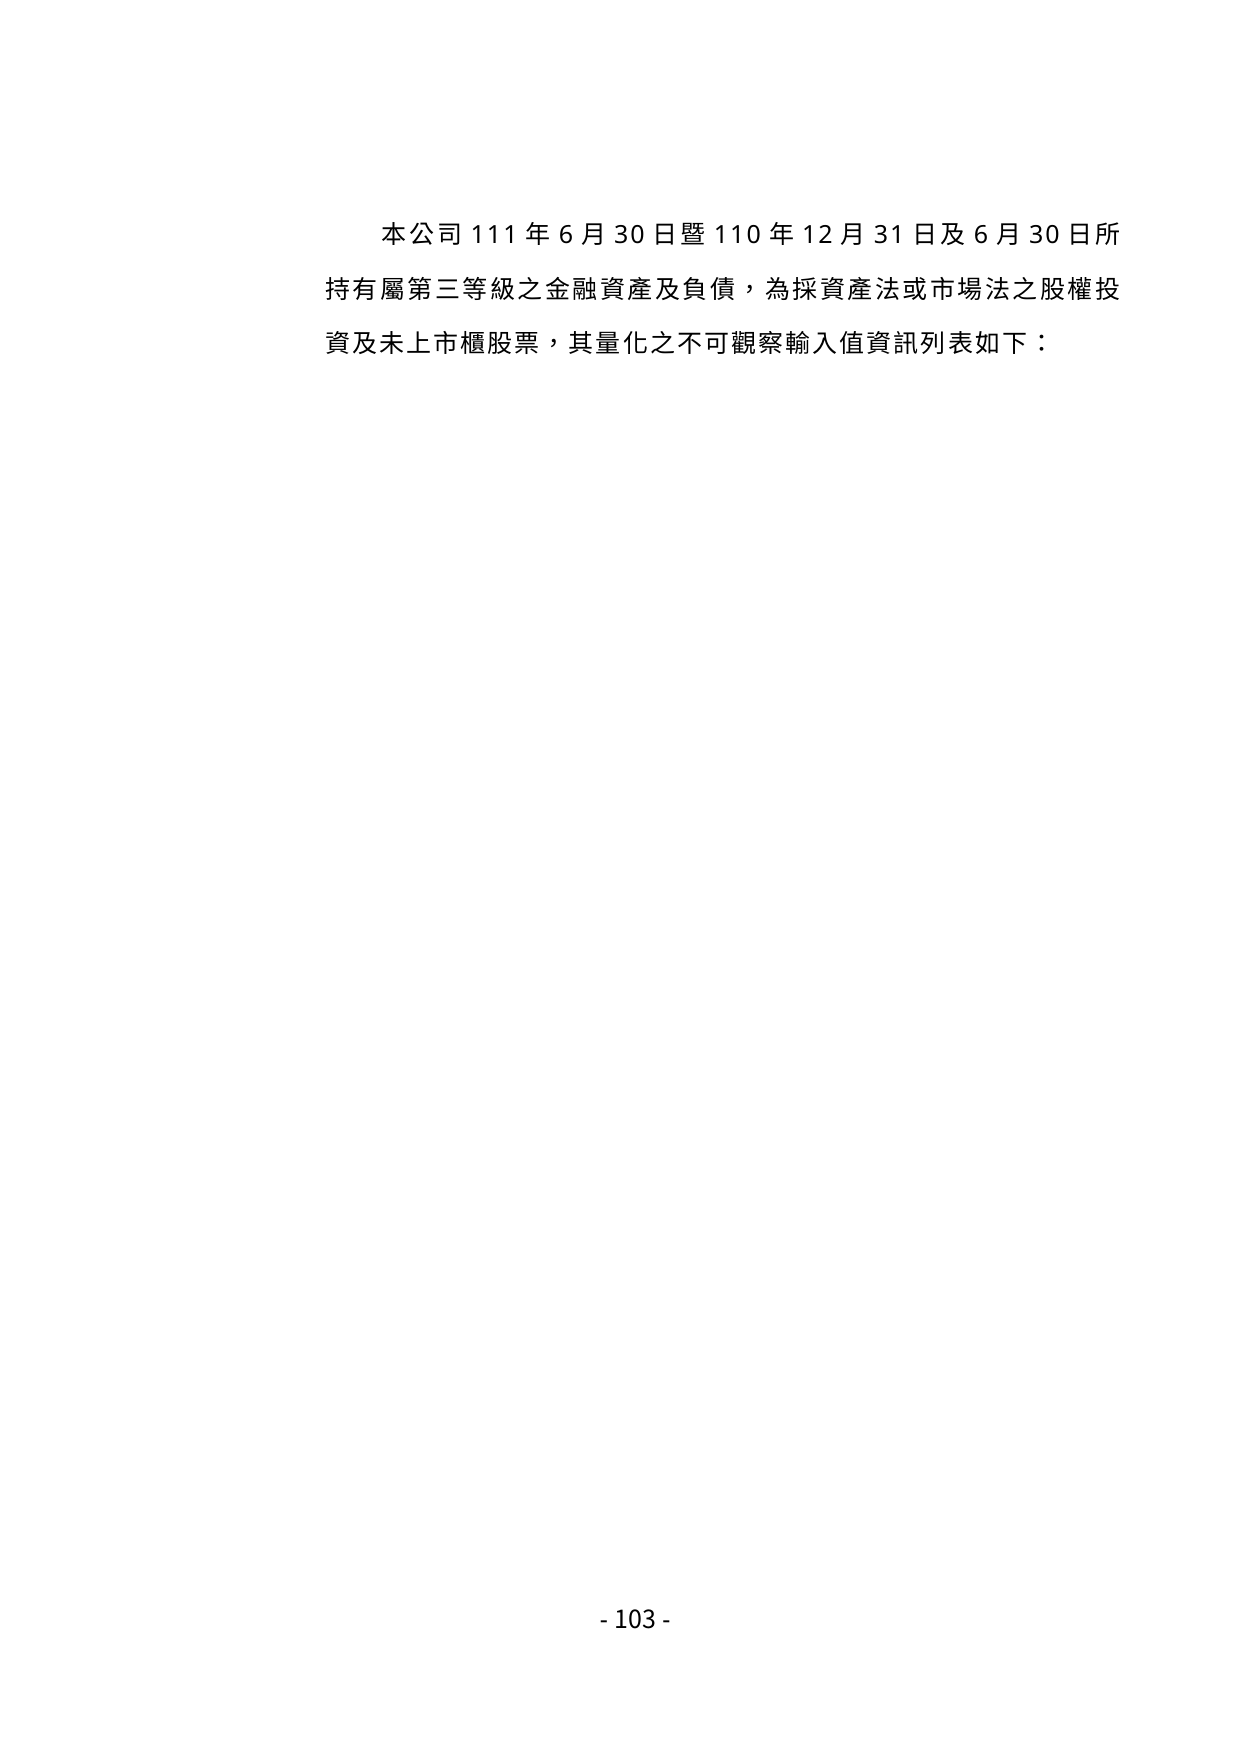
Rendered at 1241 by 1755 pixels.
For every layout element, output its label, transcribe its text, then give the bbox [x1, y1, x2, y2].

text 本公司111年6月30日暨110年12月31日及6月30日所持有屬第三等級之金融資產及負債，為採資產法或市場法之股權投資及未上市櫃股票，其量化之不可觀察輸入值資訊列表如下： [325, 215, 1122, 360]
